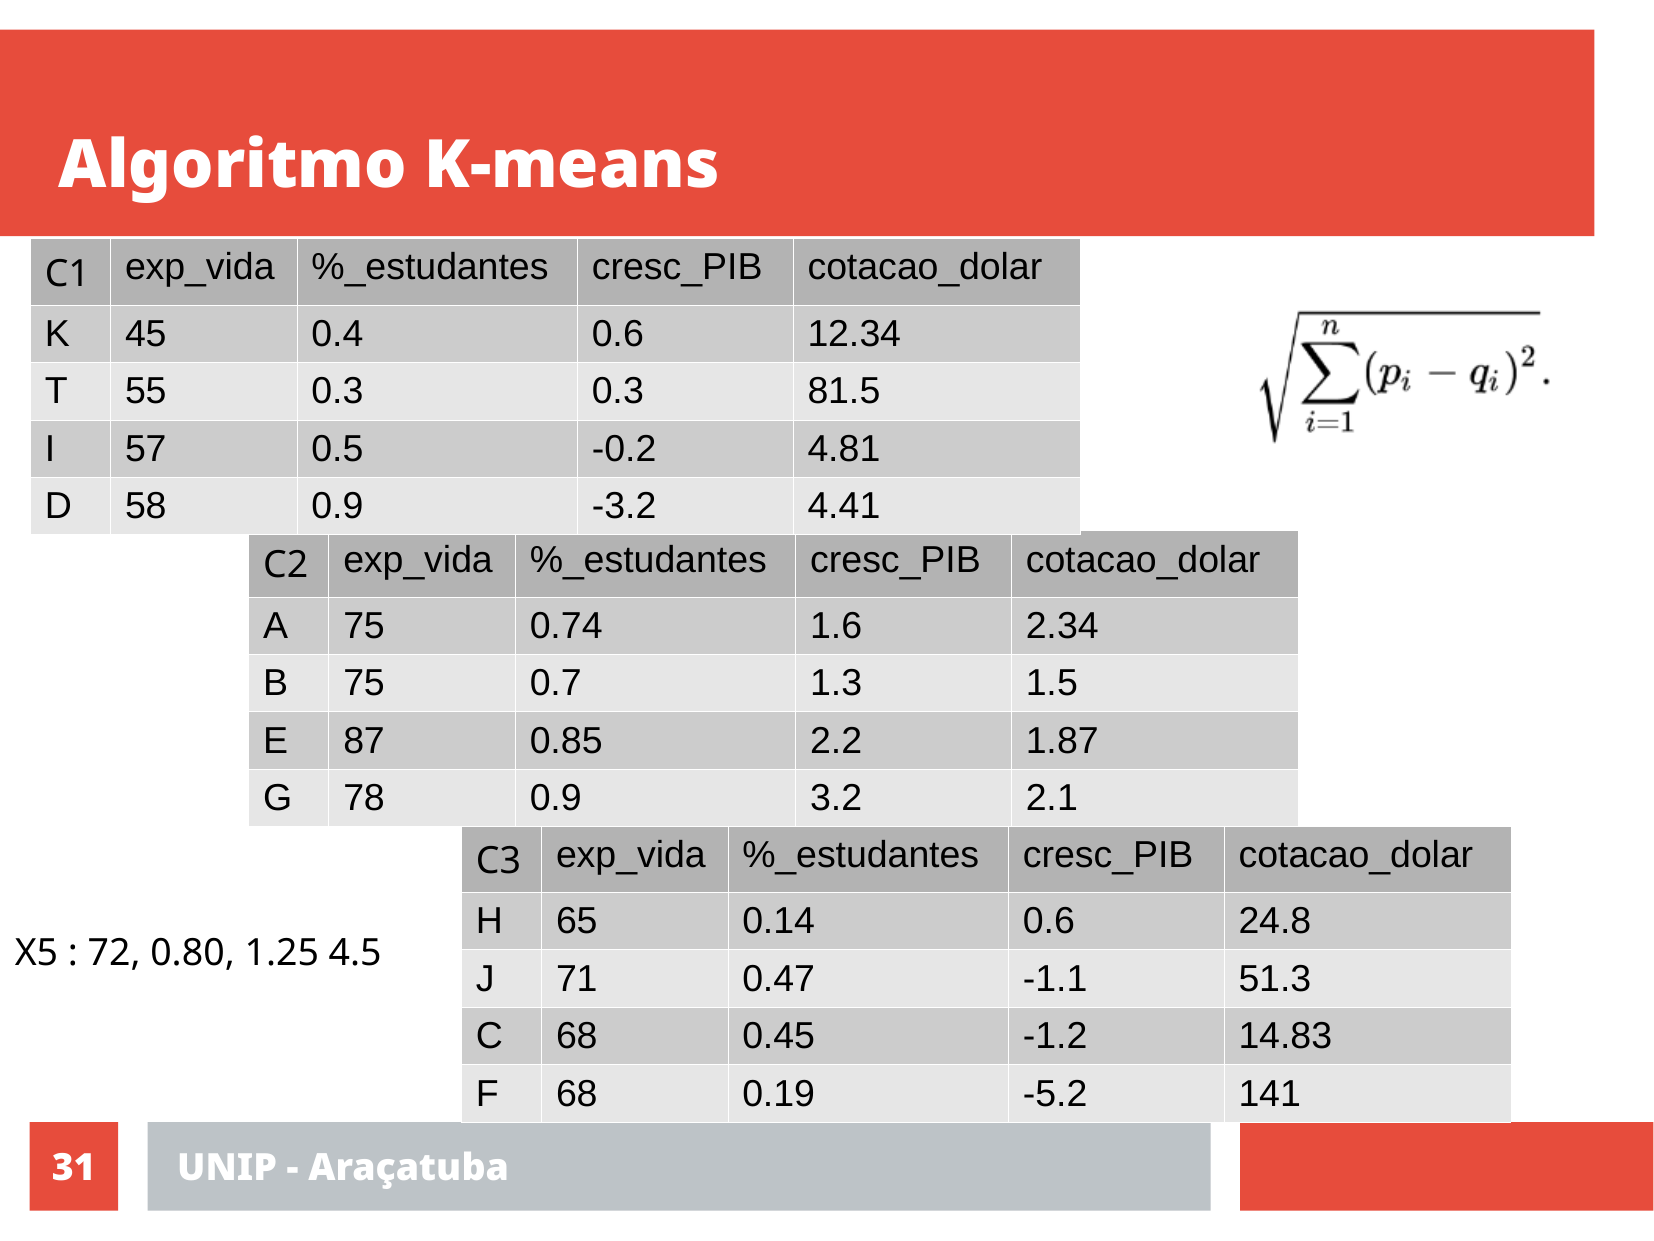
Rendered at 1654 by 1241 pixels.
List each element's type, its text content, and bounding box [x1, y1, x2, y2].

table_header C3 [462, 827, 541, 892]
text_box X5 : 72, 0.80, 1.25 4.5 [0, 918, 483, 1021]
table_cell 81.5 [794, 363, 1080, 420]
table_cell A [249, 598, 328, 654]
table_cell 0.9 [516, 770, 795, 826]
table_cell 4.81 [794, 421, 1080, 477]
table_header C1 [31, 239, 110, 305]
table_cell 0.74 [516, 598, 795, 654]
table_cell 2.34 [1012, 598, 1298, 654]
table_cell 0.6 [578, 306, 793, 362]
table_cell 1.87 [1012, 712, 1298, 769]
table_header exp_vida [111, 239, 297, 305]
table_cell 0.14 [729, 893, 1008, 949]
table_cell 55 [111, 363, 297, 420]
table_cell 4.41 [794, 478, 1080, 534]
table_cell B [249, 655, 328, 711]
table_header %_estudantes [729, 827, 1008, 892]
table_cell 57 [111, 421, 297, 477]
table_cell 0.19 [729, 1065, 1008, 1122]
table_cell 65 [542, 893, 728, 949]
table_cell E [249, 712, 328, 769]
table_cell 0.5 [298, 421, 577, 477]
table_cell C [462, 1008, 541, 1064]
table_cell K [31, 306, 110, 362]
table_cell 141 [1225, 1065, 1511, 1122]
table_cell J [483, 950, 541, 1007]
table_header cotacao_dolar [794, 239, 1080, 305]
table_cell 3.2 [796, 770, 1011, 826]
table_cell 87 [329, 712, 515, 769]
table_cell 0.9 [298, 478, 577, 534]
table_cell 2.1 [1012, 770, 1298, 826]
table_cell -1.1 [1009, 950, 1224, 1007]
picture [1254, 281, 1567, 472]
table_cell 1.3 [796, 655, 1011, 711]
table_header exp_vida [329, 535, 515, 597]
table_header cresc_PIB [796, 535, 1011, 597]
table_header cotacao_dolar [1012, 531, 1298, 597]
table_cell 0.7 [516, 655, 795, 711]
table_cell 14.83 [1225, 1008, 1511, 1064]
table_cell 0.45 [729, 1008, 1008, 1064]
table_cell -1.2 [1009, 1008, 1224, 1064]
table_header exp_vida [542, 827, 728, 892]
table_cell 0.6 [1009, 893, 1224, 949]
table_cell 75 [329, 598, 515, 654]
table_cell 0.47 [729, 950, 1008, 1007]
table_cell 0.3 [578, 363, 793, 420]
table_header cotacao_dolar [1225, 827, 1511, 892]
table_cell T [31, 363, 110, 420]
table_cell 0.85 [516, 712, 795, 769]
table_cell 68 [542, 1008, 728, 1064]
table_cell -0.2 [578, 421, 793, 477]
table_cell 45 [111, 306, 297, 362]
table_cell 0.3 [298, 363, 577, 420]
table_cell 1.5 [1012, 655, 1298, 711]
table_cell 24.8 [1225, 893, 1511, 949]
table_cell 0.4 [298, 306, 577, 362]
table_cell 58 [111, 478, 297, 534]
table_cell 51.3 [1225, 950, 1511, 1007]
title Algoritmo K-means [59, 59, 1595, 207]
table_cell 78 [329, 770, 515, 826]
table_cell 1.6 [796, 598, 1011, 654]
table_cell 75 [329, 655, 515, 711]
table_cell H [462, 893, 541, 949]
table_cell 2.2 [796, 712, 1011, 769]
table_cell D [31, 478, 110, 534]
table_cell -3.2 [578, 478, 793, 534]
table_header C2 [249, 535, 328, 597]
table_cell 71 [542, 950, 728, 1007]
table_cell F [462, 1065, 541, 1122]
table_header %_estudantes [516, 535, 795, 597]
table_header cresc_PIB [1009, 827, 1224, 892]
table_cell -5.2 [1009, 1065, 1224, 1122]
table_header cresc_PIB [578, 239, 793, 305]
table_cell J [483, 968, 487, 989]
table_header %_estudantes [298, 239, 577, 305]
table_cell I [31, 421, 110, 477]
table_cell 12.34 [794, 306, 1080, 362]
table_cell G [249, 770, 328, 826]
table_cell 68 [542, 1065, 728, 1122]
